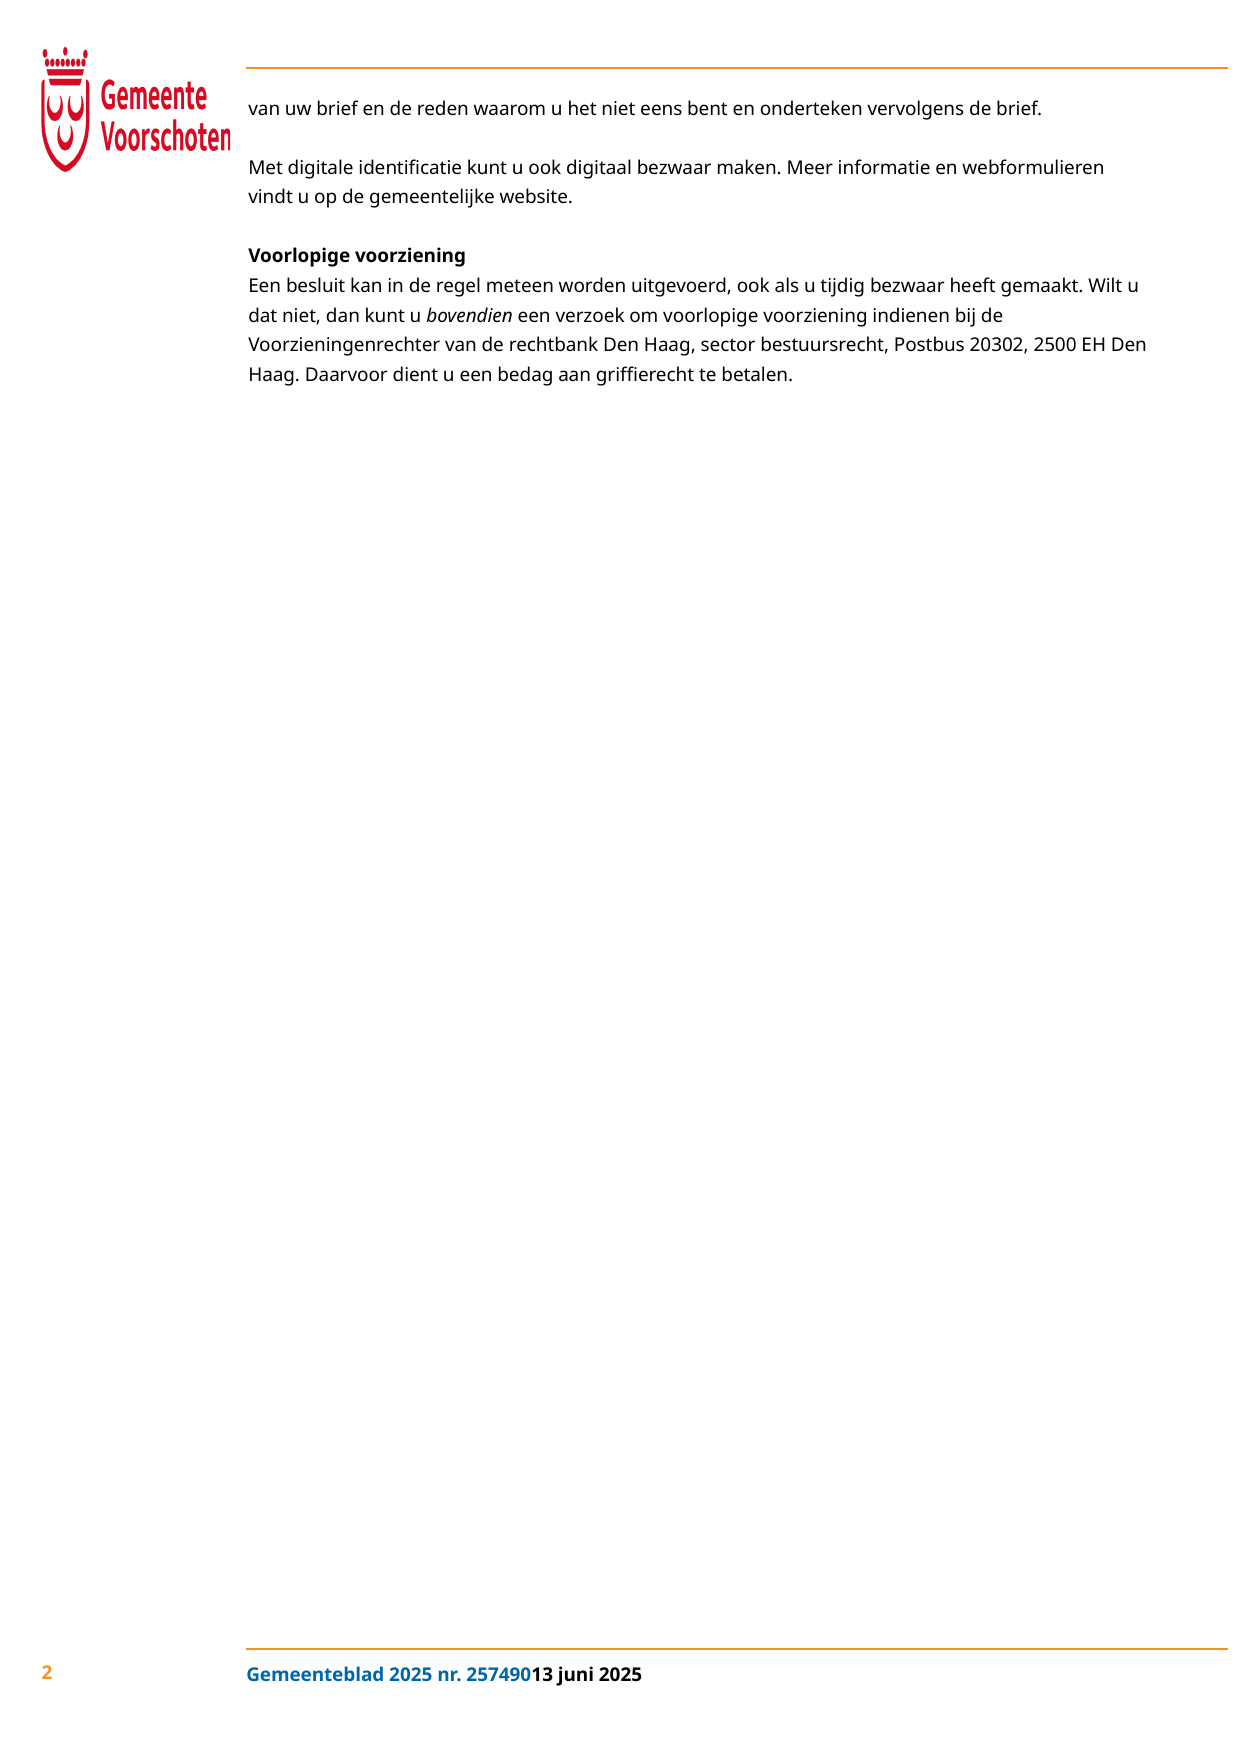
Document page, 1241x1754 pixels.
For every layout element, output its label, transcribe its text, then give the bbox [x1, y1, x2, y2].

text van uw brief en de reden waarom u het niet eens bent en onderteken vervolgens de brief. [248, 95, 1152, 121]
text Een besluit kan in de regel meteen worden uitgevoerd, ook als u tijdig bezwaar heeft gemaakt. Wilt u dat niet, dan kunt u bovendien een verzoek om voorlopige voorziening indienen bij de Voorzieningenrechter van de rechtbank Den Haag, sector bestuursrecht, Postbus 20302, 2500 EH Den Haag. Daarvoor dient u een bedag aan griffierecht te betalen. [248, 272, 1152, 387]
text Voorlopige voorziening [248, 243, 1152, 268]
picture [41, 47, 231, 172]
text Met digitale identificatie kunt u ook digitaal bezwaar maken. Meer informatie en webformulieren vindt u op de gemeentelijke website. [248, 154, 1152, 209]
